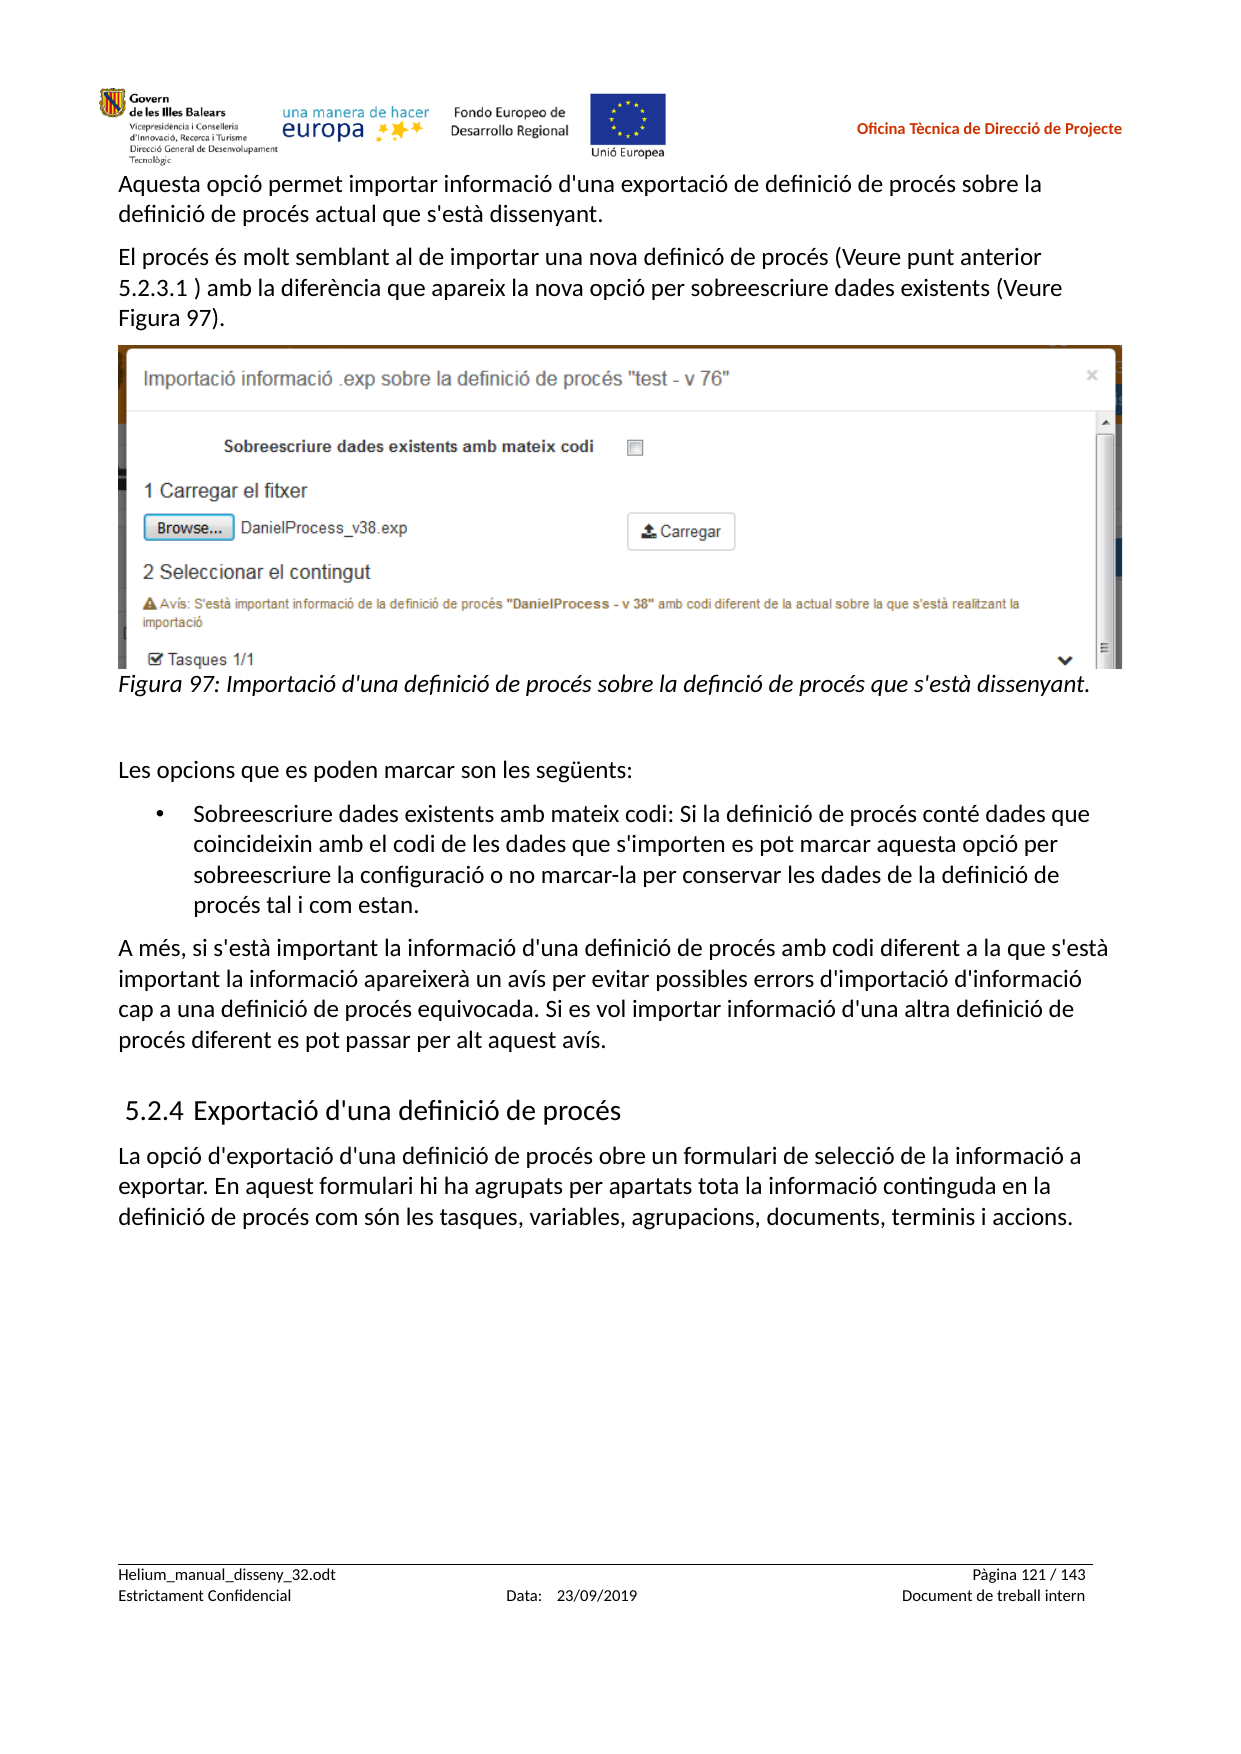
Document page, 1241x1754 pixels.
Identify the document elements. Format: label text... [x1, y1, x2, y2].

text Figura 97: Importació d'una definició de procés sobre la definció de procés que s'està dissenyant. [118, 669, 1122, 699]
picture [118, 345, 1123, 669]
picture [99, 87, 668, 166]
text A més, si s'està important la informació d'una definició de procés amb codi diferent a la que s'està important la informació apareixerà un avís per evitar possibles errors d'importació d'informació cap a una definició de procés equivocada. Si es vol importar informació d'una altra definició de procés diferent es pot passar per alt aquest avís. [118, 932, 1122, 1054]
list Sobreescriure dades existents amb mateix codi: Si la definició de procés conté dades que coincideixin amb el codi de les dades que s'importen es pot marcar aquesta opció per sobreescriure la configuració o no marcar-la per conservar les dades de la definició de procés tal i com estan. [156, 798, 1122, 920]
subtitle Exportació d'una definició de procés [118, 1092, 1122, 1127]
text El procés és molt semblant al de importar una nova definicó de procés (Veure punt anterior 5.2.3.1) amb la diferència que apareix la nova opció per sobreescriure dades existents (Veure Figura 97). [118, 241, 1122, 333]
text Les opcions que es poden marcar son les següents: [118, 755, 1122, 785]
text Aquesta opció permet importar informació d'una exportació de definició de procés sobre la definició de procés actual que s'està dissenyant. [118, 168, 1122, 229]
text La opció d'exportació d'una definició de procés obre un formulari de selecció de la informació a exportar. En aquest formulari hi ha agrupats per apartats tota la informació continguda en la definició de procés com són les tasques, variables, agrupacions, documents, terminis i accions. [118, 1140, 1122, 1232]
